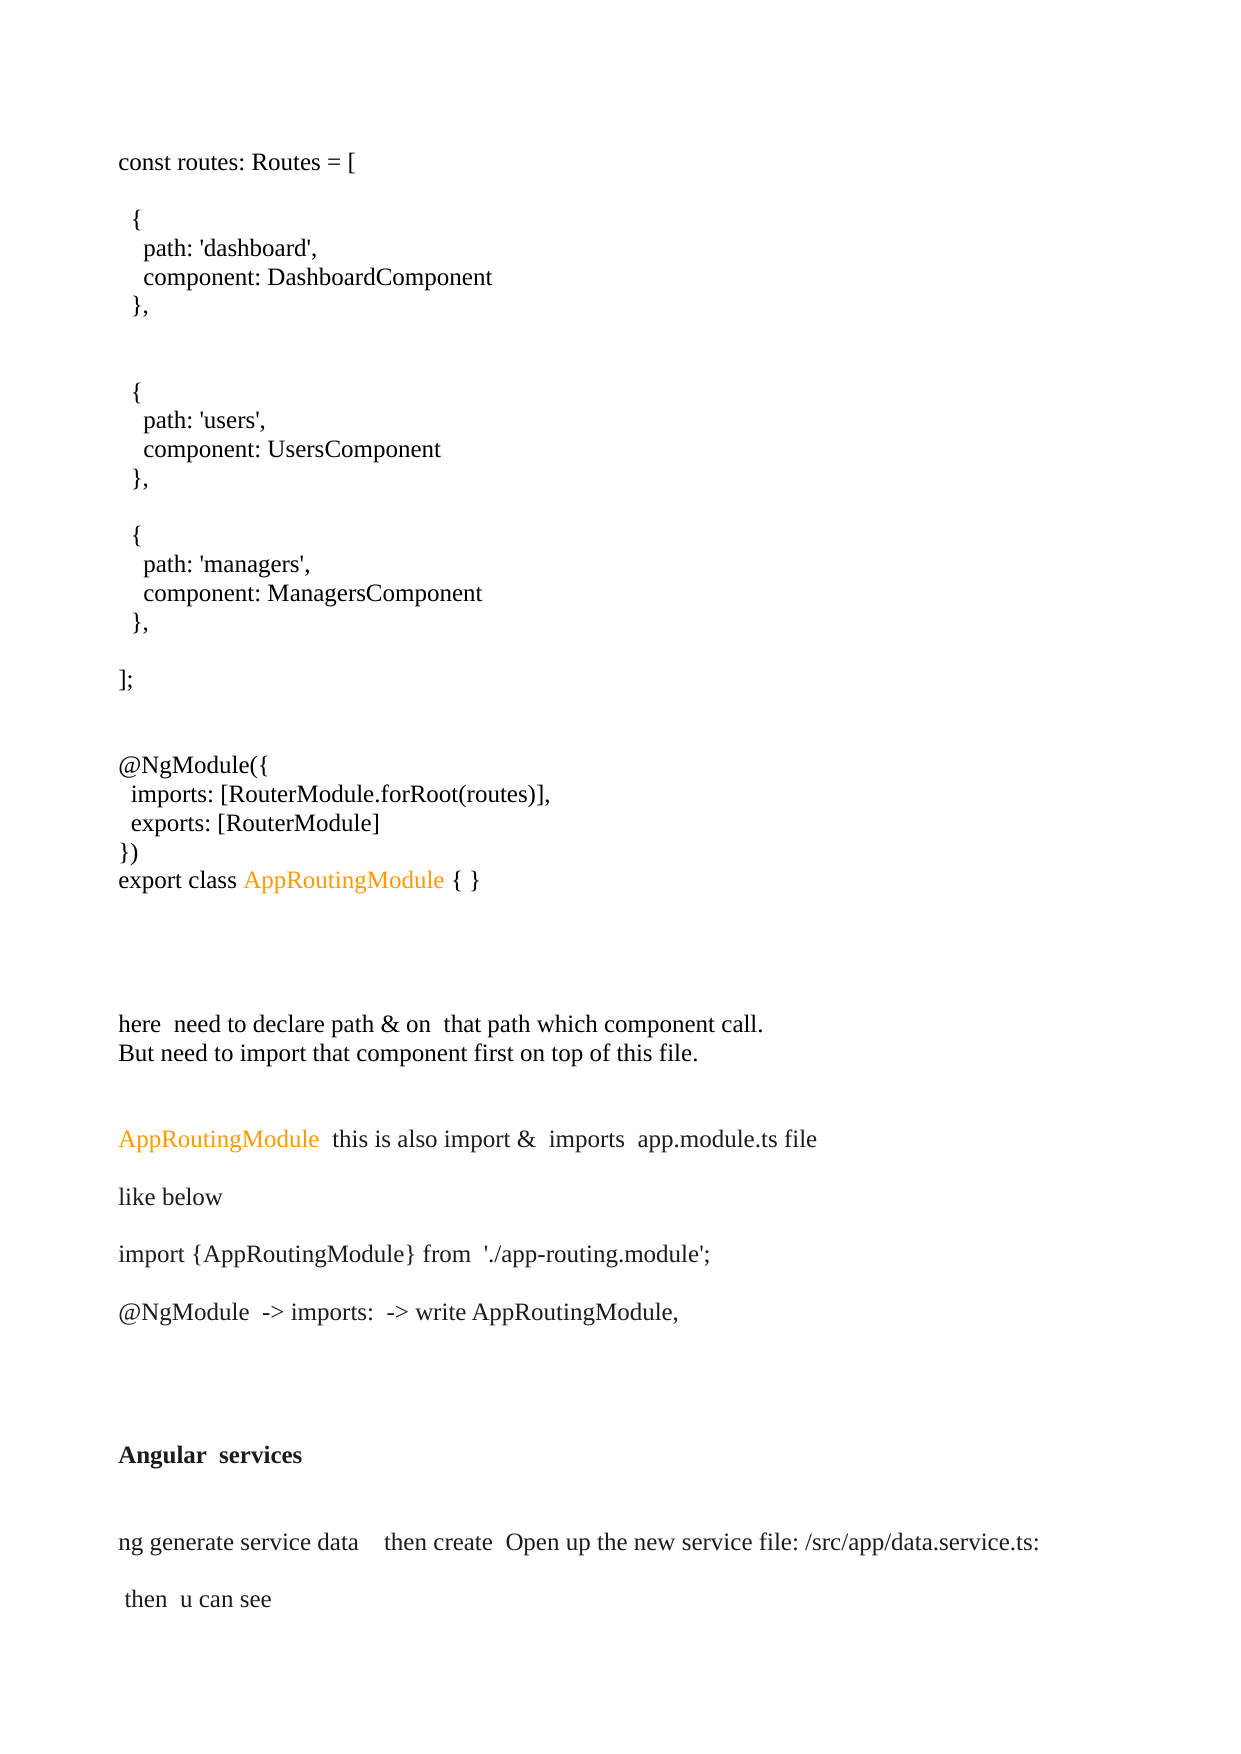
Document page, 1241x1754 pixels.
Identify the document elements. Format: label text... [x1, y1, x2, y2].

text }) [118, 837, 1122, 866]
text @NgModule -> imports: -> write AppRoutingModule, [118, 1297, 1122, 1326]
text ng generate service data then create Open up the new service file: /src/app/data.service.ts: [118, 1527, 1122, 1556]
text }, [118, 607, 1122, 636]
text { [118, 521, 1122, 549]
text }, [118, 463, 1122, 492]
text path: 'users', [118, 406, 1122, 434]
text component: ManagersComponent [118, 578, 1122, 607]
text export class AppRoutingModule { } [118, 866, 1122, 894]
text imports: [RouterModule.forRoot(routes)], [118, 779, 1122, 808]
text component: UsersComponent [118, 434, 1122, 463]
text Angular services [118, 1441, 1122, 1469]
text AppRoutingModule this is also import & imports app.module.ts file [118, 1124, 1122, 1153]
text const routes: Routes = [ [118, 147, 1122, 176]
text exports: [RouterModule] [118, 808, 1122, 837]
text But need to import that component first on top of this file. [118, 1038, 1122, 1067]
text { [118, 377, 1122, 406]
text like below [118, 1182, 1122, 1211]
text here need to declare path & on that path which component call. [118, 1009, 1122, 1038]
text then u can see [118, 1584, 1122, 1613]
text }, [118, 291, 1122, 319]
text ]; [118, 664, 1122, 693]
text component: DashboardComponent [118, 262, 1122, 291]
text { [118, 204, 1122, 233]
text @NgModule({ [118, 751, 1122, 779]
text path: 'dashboard', [118, 233, 1122, 262]
text import {AppRoutingModule} from './app-routing.module'; [118, 1239, 1122, 1268]
text path: 'managers', [118, 549, 1122, 578]
